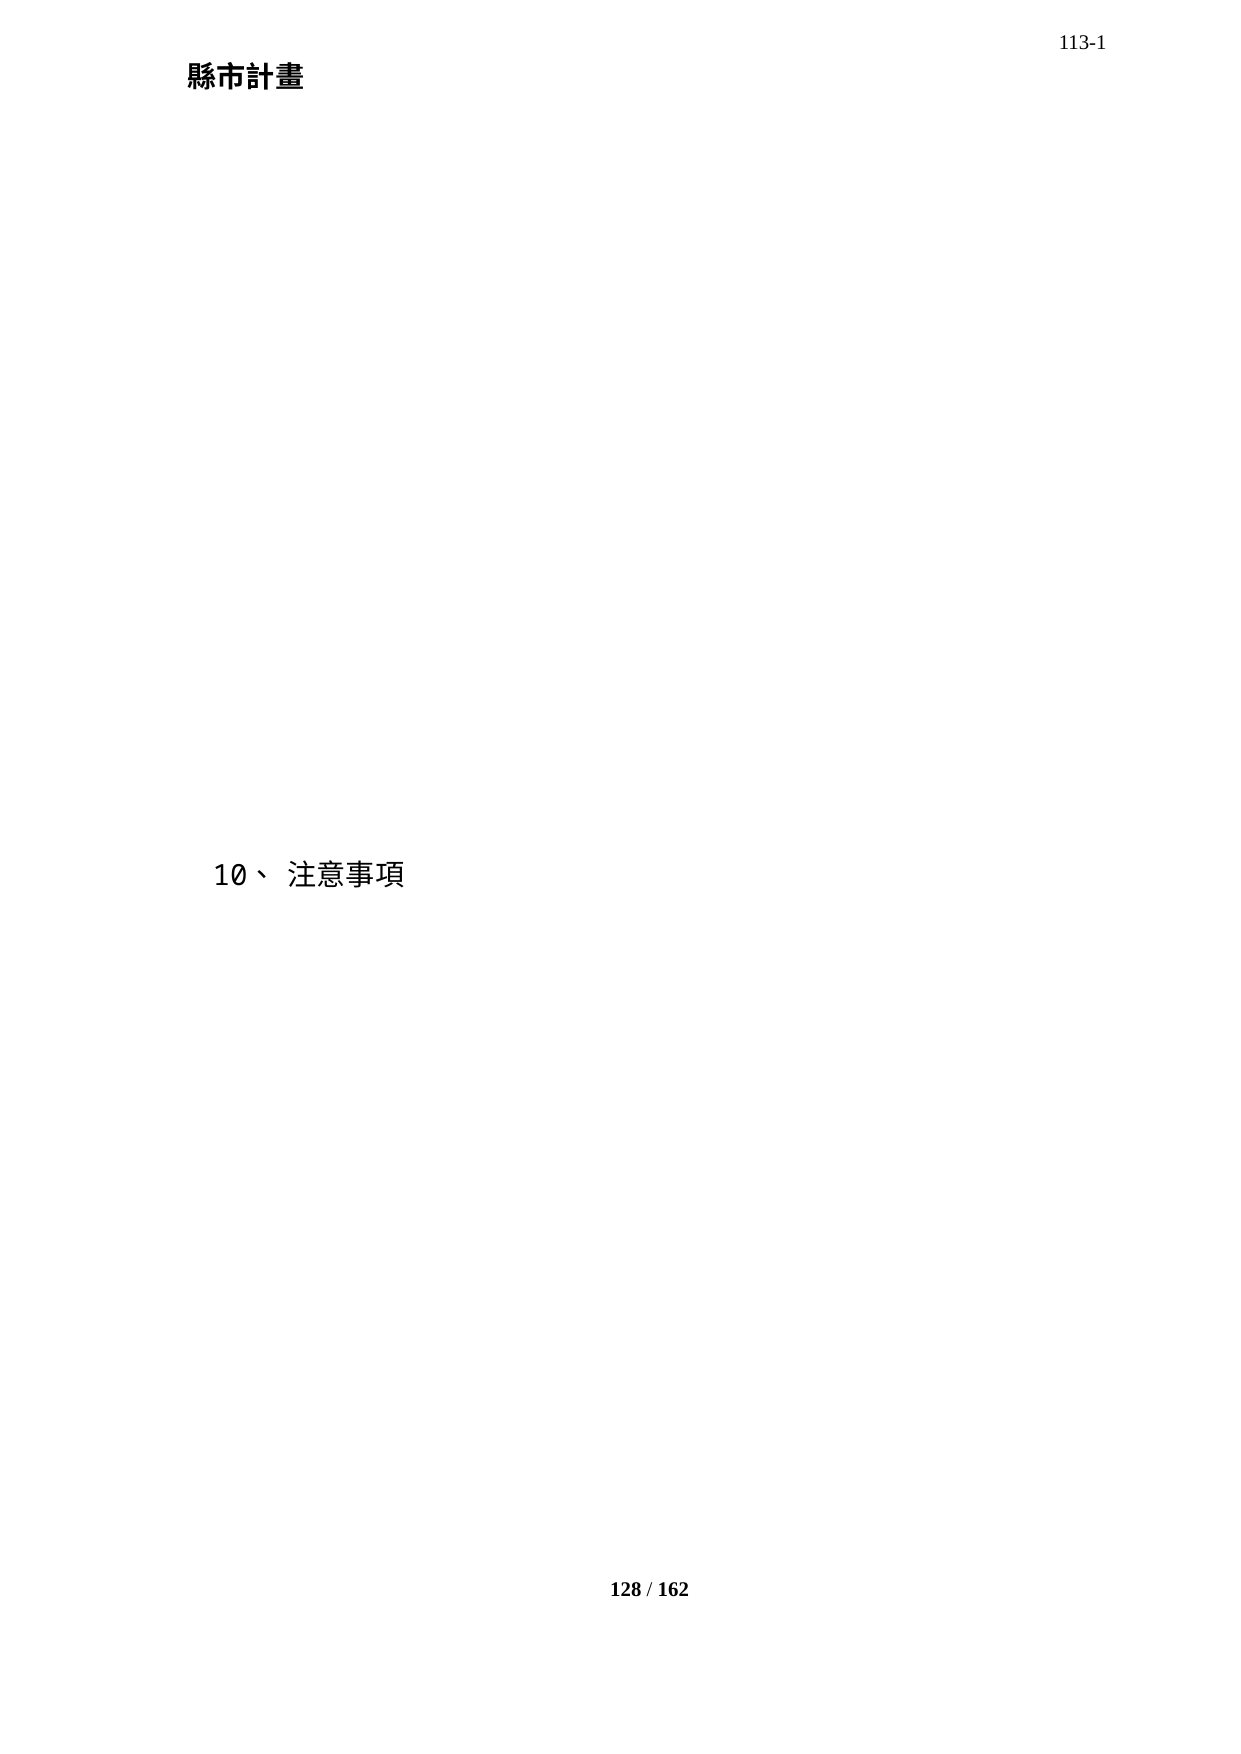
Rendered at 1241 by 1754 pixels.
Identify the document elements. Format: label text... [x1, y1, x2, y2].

list 注意事項 [212, 831, 1106, 893]
